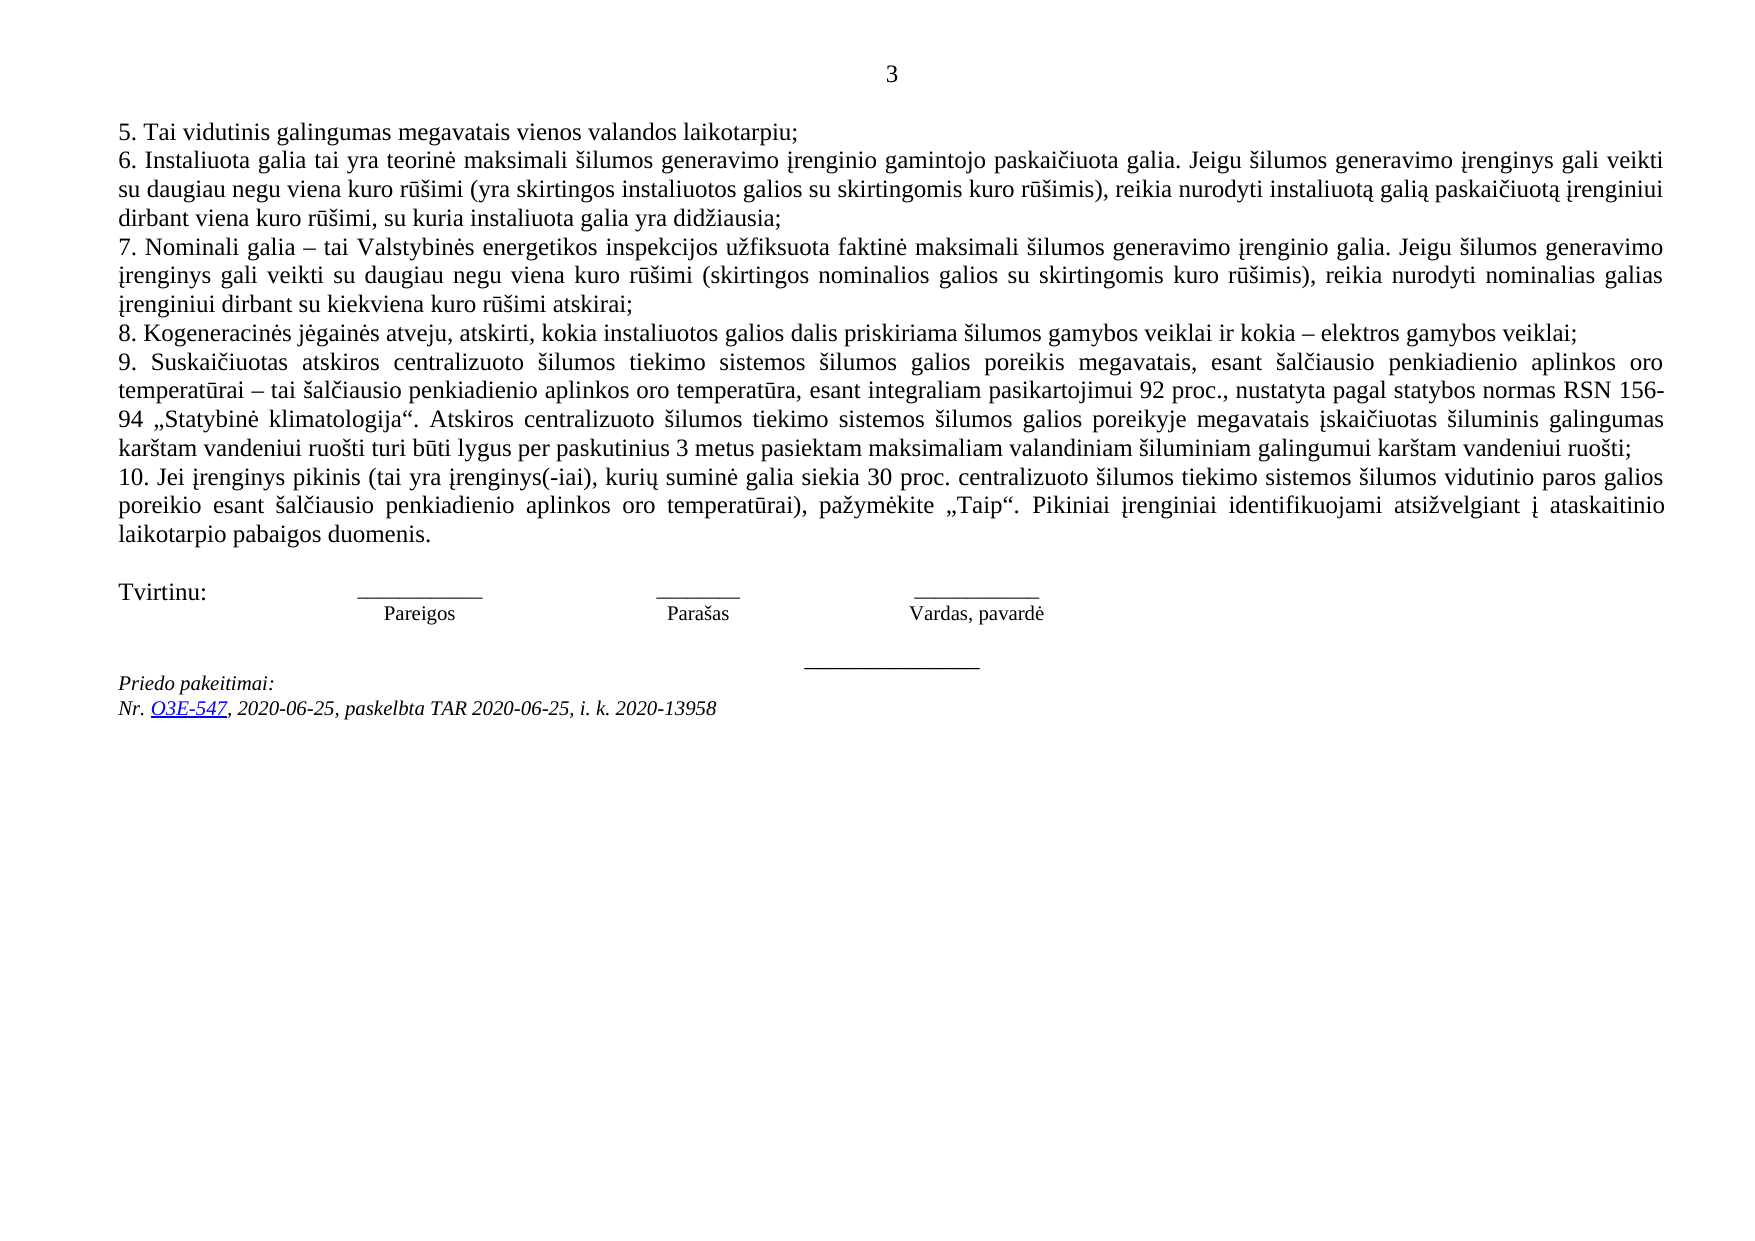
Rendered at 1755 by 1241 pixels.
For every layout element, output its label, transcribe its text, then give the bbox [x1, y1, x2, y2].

text 6. Instaliuota galia tai yra teorinė maksimali šilumos generavimo įrenginio gamintojo paskaičiuota galia. Jeigu šilumos generavimo įrenginys gali veikti su daugiau negu viena kuro rūšimi (yra skirtingos instaliuotos galios su skirtingomis kuro rūšimis), reikia nurodyti instaliuotą galią paskaičiuotą įrenginiui dirbant viena kuro rūšimi, su kuria instaliuota galia yra didžiausia; [118, 145, 1666, 232]
table_header ____________ Pareigos [274, 577, 565, 643]
text 8. Kogeneracinės jėgainės atveju, atskirti, kokia instaliuotos galios dalis priskiriama šilumos gamybos veiklai ir kokia – elektros gamybos veiklai; [118, 318, 1666, 347]
text 7. Nominali galia – tai Valstybinės energetikos inspekcijos užfiksuota faktinė maksimali šilumos generavimo įrenginio galia. Jeigu šilumos generavimo įrenginys gali veikti su daugiau negu viena kuro rūšimi (skirtingos nominalios galios su skirtingomis kuro rūšimis), reikia nurodyti nominalias galias įrenginiui dirbant su kiekviena kuro rūšimi atskirai; [118, 232, 1666, 318]
text Priedo pakeitimai: [118, 671, 1666, 695]
text 5. Tai vidutinis galingumas megavatais vienos valandos laikotarpiu; [118, 117, 1666, 145]
text 10. Jei įrenginys pikinis (tai yra įrenginys(-iai), kurių suminė galia siekia 30 proc. centralizuoto šilumos tiekimo sistemos šilumos vidutinio paros galios poreikio esant šalčiausio penkiadienio aplinkos oro temperatūrai), pažymėkite „Taip“. Pikiniai įrenginiai identifikuojami atsižvelgiant į ataskaitinio laikotarpio pabaigos duomenis. [118, 462, 1666, 548]
table_header ________ Parašas [565, 577, 831, 643]
table_header ____________ Vardas, pavardė [831, 577, 1122, 643]
text ______________ [118, 643, 1666, 671]
text 9. Suskaičiuotas atskiros centralizuoto šilumos tiekimo sistemos šilumos galios poreikis megavatais, esant šalčiausio penkiadienio aplinkos oro temperatūrai – tai šalčiausio penkiadienio aplinkos oro temperatūra, esant integraliam pasikartojimui 92 proc., nustatyta pagal statybos normas RSN 156-94 „Statybinė klimatologija“. Atskiros centralizuoto šilumos tiekimo sistemos šilumos galios poreikyje megavatais įskaičiuotas šiluminis galingumas karštam vandeniui ruošti turi būti lygus per paskutinius 3 metus pasiektam maksimaliam valandiniam šiluminiam galingumui karštam vandeniui ruošti; [118, 347, 1666, 462]
table_header Tvirtinu: [118, 577, 274, 643]
text Nr. O3E-547, 2020-06-25, paskelbta TAR 2020-06-25, i. k. 2020-13958 [118, 695, 1666, 719]
